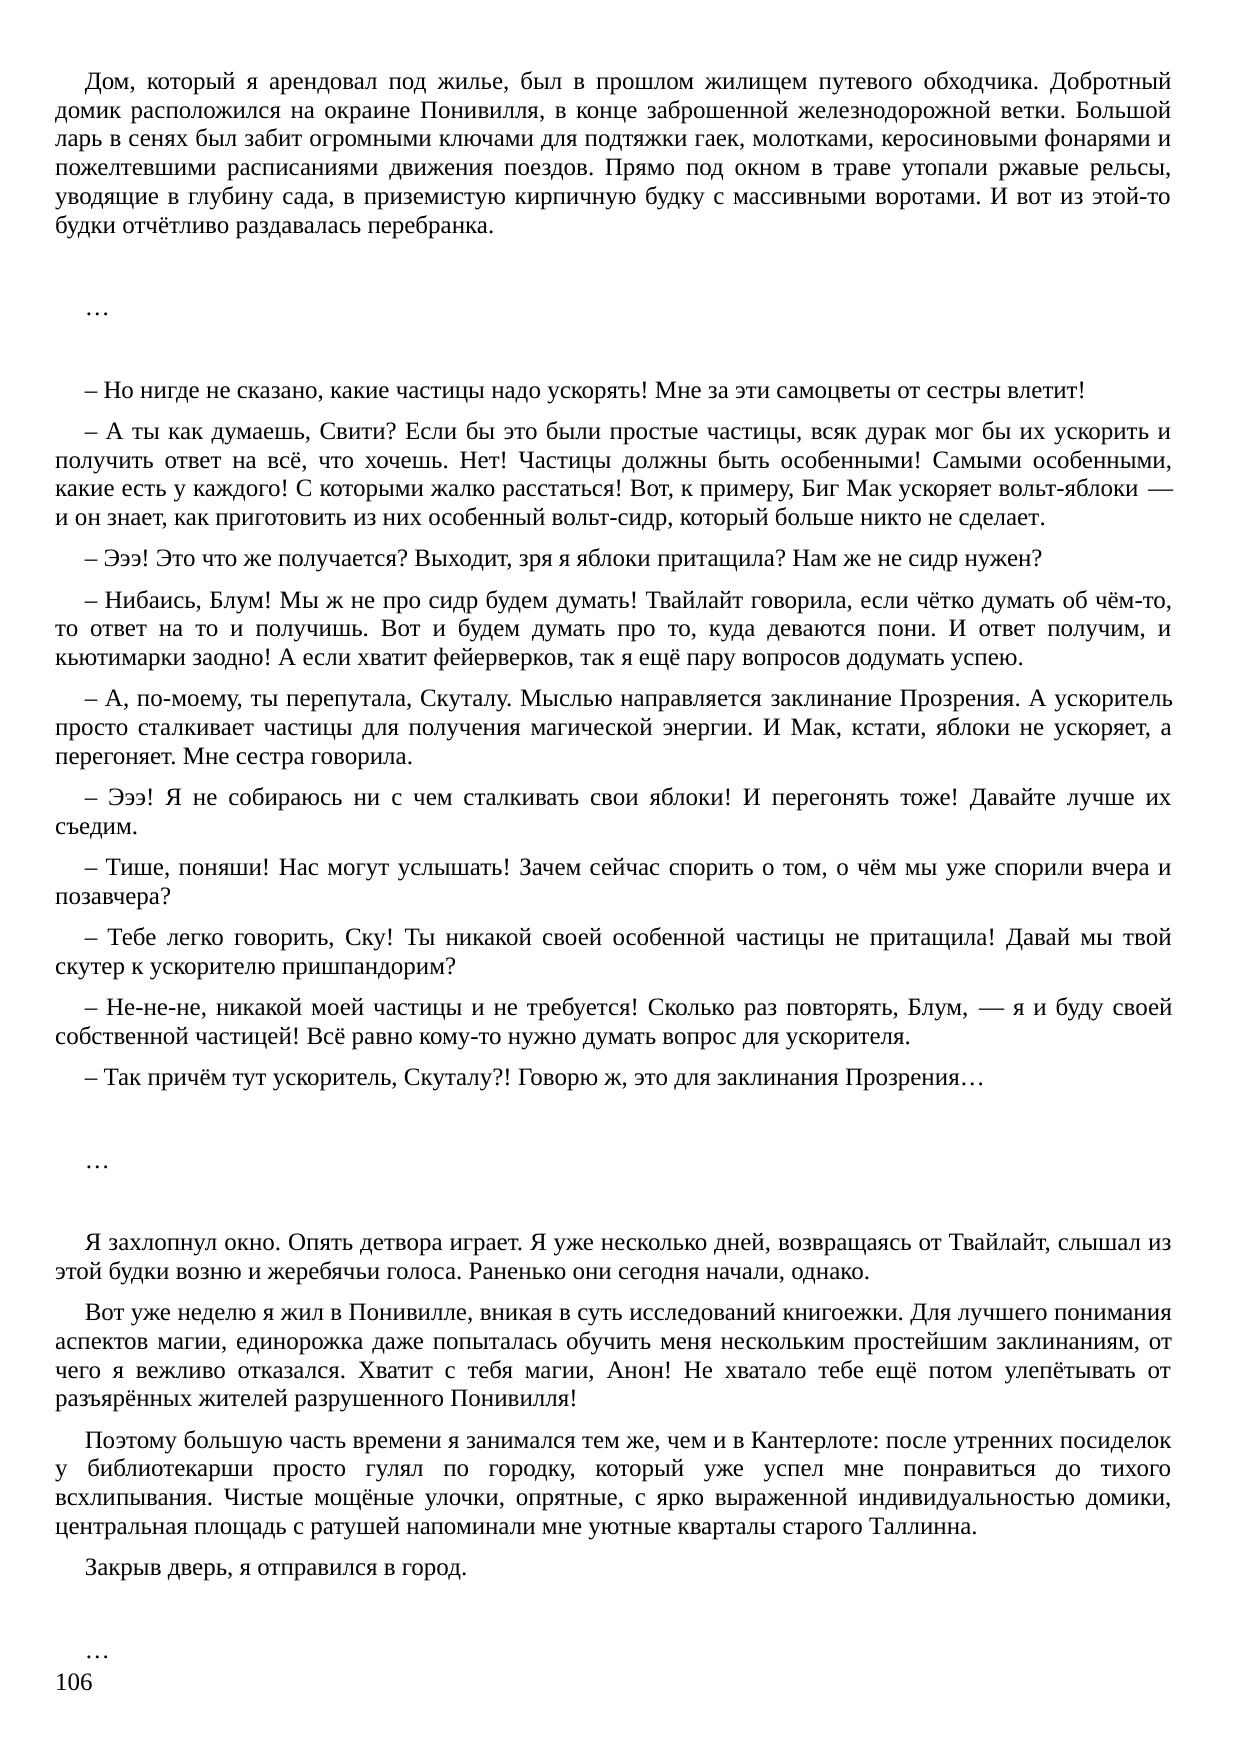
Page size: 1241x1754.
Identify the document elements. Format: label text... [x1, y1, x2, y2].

text – А ты как думаешь, Свити? Если бы это были простые частицы, всяк дурак мог бы их ускорить и получить ответ на всё, что хочешь. Нет! Частицы должны быть особенными! Самыми особенными, какие есть у каждого! С которыми жалко расстаться! Вот, к примеру, Биг Мак ускоряет вольт-яблоки — и он знает, как приготовить из них особенный вольт-сидр, который больше никто не сделает. [55, 416, 1173, 531]
text Я захлопнул окно. Опять детвора играет. Я уже несколько дней, возвращаясь от Твайлайт, слышал из этой будки возню и жеребячьи голоса. Раненько они сегодня начали, однако. [55, 1227, 1173, 1285]
text Дом, который я арендовал под жилье, был в прошлом жилищем путевого обходчика. Добротный домик расположился на окраине Понивилля, в конце заброшенной железнодорожной ветки. Большой ларь в сенях был забит огромными ключами для подтяжки гаек, молотками, керосиновыми фонарями и пожелтевшими расписаниями движения поездов. Прямо под окном в траве утопали ржавые рельсы, уводящие в глубину сада, в приземистую кирпичную будку с массивными воротами. И вот из этой-то будки отчётливо раздавалась перебранка. [55, 66, 1173, 238]
text – Тише, поняши! Нас могут услышать! Зачем сейчас спорить о том, о чём мы уже спорили вчера и позавчера? [55, 852, 1173, 910]
text Поэтому большую часть времени я занимался тем же, чем и в Кантерлоте: после утренних посиделок у библиотекарши просто гулял по городку, который уже успел мне понравиться до тихого всхлипывания. Чистые мощёные улочки, опрятные, с ярко выраженной индивидуальностью домики, центральная площадь с ратушей напоминали мне уютные кварталы старого Таллинна. [55, 1425, 1173, 1540]
text … [55, 292, 1173, 321]
text – Эээ! Это что же получается? Выходит, зря я яблоки притащила? Нам же не сидр нужен? [55, 543, 1173, 572]
text – Эээ! Я не собираюсь ни с чем сталкивать свои яблоки! И перегонять тоже! Давайте лучше их съедим. [55, 782, 1173, 840]
text – Но нигде не сказано, какие частицы надо ускорять! Мне за эти самоцветы от сестры влетит! [55, 375, 1173, 403]
text Вот уже неделю я жил в Понивилле, вникая в суть исследований книгоежки. Для лучшего понимания аспектов магии, единорожка даже попыталась обучить меня нескольким простейшим заклинаниям, от чего я вежливо отказался. Хватит с тебя магии, Анон! Не хватало тебе ещё потом улепётывать от разъярённых жителей разрушенного Понивилля! [55, 1297, 1173, 1412]
text – Нибаись, Блум! Мы ж не про сидр будем думать! Твайлайт говорила, если чётко думать об чём-то, то ответ на то и получишь. Вот и будем думать про то, куда деваются пони. И ответ получим, и кьютимарки заодно! А если хватит фейерверков, так я ещё пару вопросов додумать успею. [55, 585, 1173, 671]
text – Так причём тут ускоритель, Скуталу?! Говорю ж, это для заклинания Прозрения… [55, 1062, 1173, 1091]
text – А, по-моему, ты перепутала, Скуталу. Мыслью направляется заклинание Прозрения. А ускоритель просто сталкивает частицы для получения магической энергии. И Мак, кстати, яблоки не ускоряет, а перегоняет. Мне сестра говорила. [55, 683, 1173, 770]
text … [55, 1145, 1173, 1173]
text – Не-не-не, никакой моей частицы и не требуется! Сколько раз повторять, Блум, — я и буду своей собственной частицей! Всё равно кому-то нужно думать вопрос для ускорителя. [55, 992, 1173, 1050]
text – Тебе легко говорить, Ску! Ты никакой своей особенной частицы не притащила! Давай мы твой скутер к ускорителю пришпандорим? [55, 922, 1173, 980]
text Закрыв дверь, я отправился в город. [55, 1552, 1173, 1581]
text … [55, 1635, 1173, 1663]
